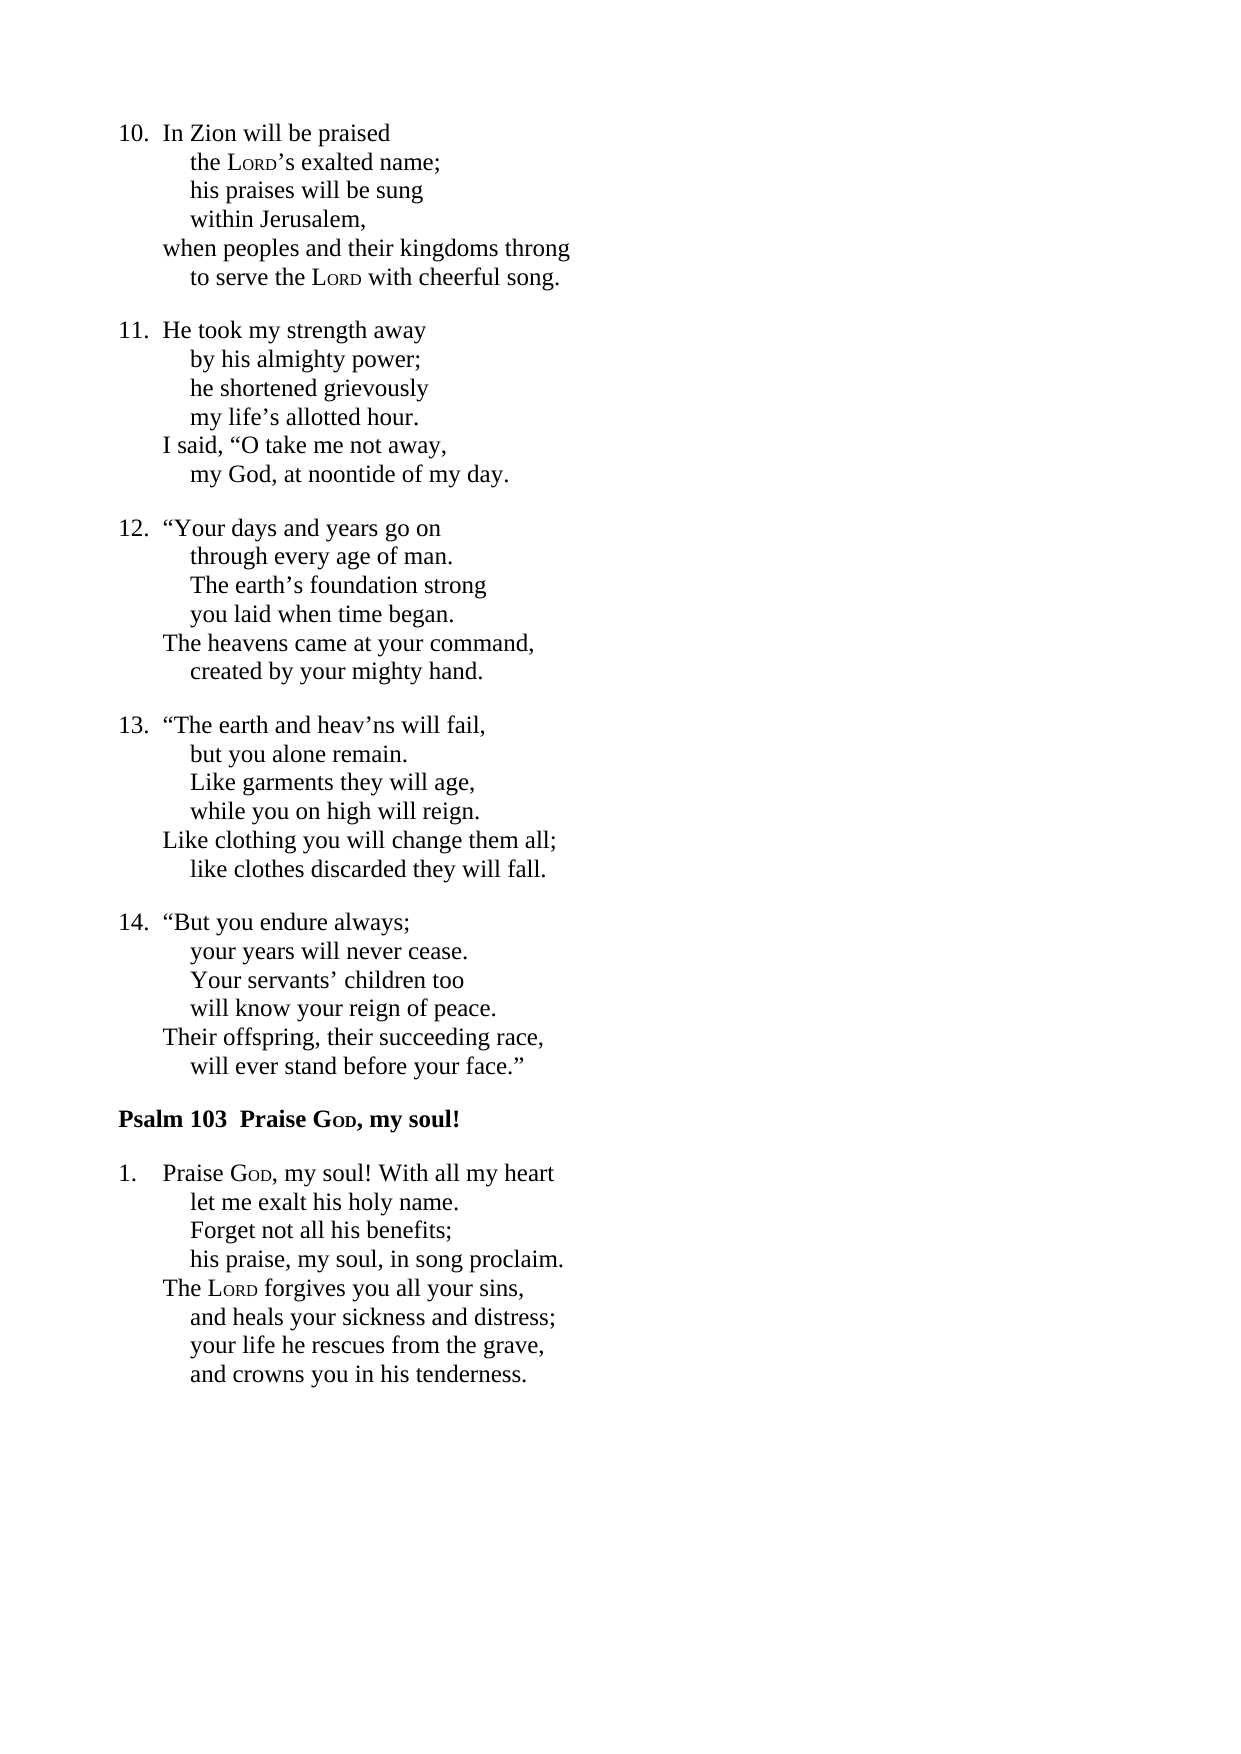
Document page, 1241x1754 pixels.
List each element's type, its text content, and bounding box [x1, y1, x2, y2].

text the Lord’s exalted name; [171, 147, 1122, 176]
text 11. He took my strength away [118, 315, 1122, 344]
text Their offspring, their succeeding race, [162, 1022, 1122, 1051]
text 10. In Zion will be praised [118, 118, 1122, 147]
text your life he rescues from the grave, [171, 1331, 1122, 1359]
text The heavens came at your command, [162, 628, 1122, 656]
text while you on high will reign. [171, 796, 1122, 825]
text my life’s allotted hour. [171, 402, 1122, 430]
text created by your mighty hand. [171, 656, 1122, 685]
text my God, at noontide of my day. [171, 459, 1122, 488]
text 14. “But you endure always; [118, 907, 1122, 936]
text like clothes discarded they will fall. [171, 854, 1122, 882]
text Your servants’ children too [171, 965, 1122, 993]
text 12. “Your days and years go on [118, 513, 1122, 541]
text let me exalt his holy name. [171, 1187, 1122, 1216]
text The Lord forgives you all your sins, [162, 1273, 1122, 1302]
text by his almighty power; [171, 344, 1122, 373]
text he shortened grievously [171, 373, 1122, 402]
text Forget not all his benefits; [171, 1216, 1122, 1244]
text within Jerusalem, [171, 204, 1122, 233]
subtitle Psalm 103 Praise God, my soul! [118, 1104, 1122, 1133]
text his praise, my soul, in song proclaim. [171, 1244, 1122, 1273]
text and heals your sickness and distress; [171, 1302, 1122, 1331]
text will ever stand before your face.” [171, 1051, 1122, 1080]
text through every age of man. [171, 541, 1122, 570]
text when peoples and their kingdoms throng [162, 233, 1122, 262]
text I said, “O take me not away, [162, 430, 1122, 459]
text to serve the Lord with cheerful song. [171, 262, 1122, 291]
text but you alone remain. [171, 739, 1122, 767]
text Like garments they will age, [171, 767, 1122, 796]
text 1. Praise God, my soul! With all my heart [118, 1158, 1122, 1187]
text The earth’s foundation strong [171, 570, 1122, 599]
text his praises will be sung [171, 176, 1122, 204]
text Like clothing you will change them all; [162, 825, 1122, 854]
text and crowns you in his tenderness. [171, 1359, 1122, 1388]
text will know your reign of peace. [171, 993, 1122, 1022]
text 13. “The earth and heav’ns will fail, [118, 710, 1122, 739]
text your years will never cease. [171, 936, 1122, 965]
text you laid when time began. [171, 599, 1122, 628]
